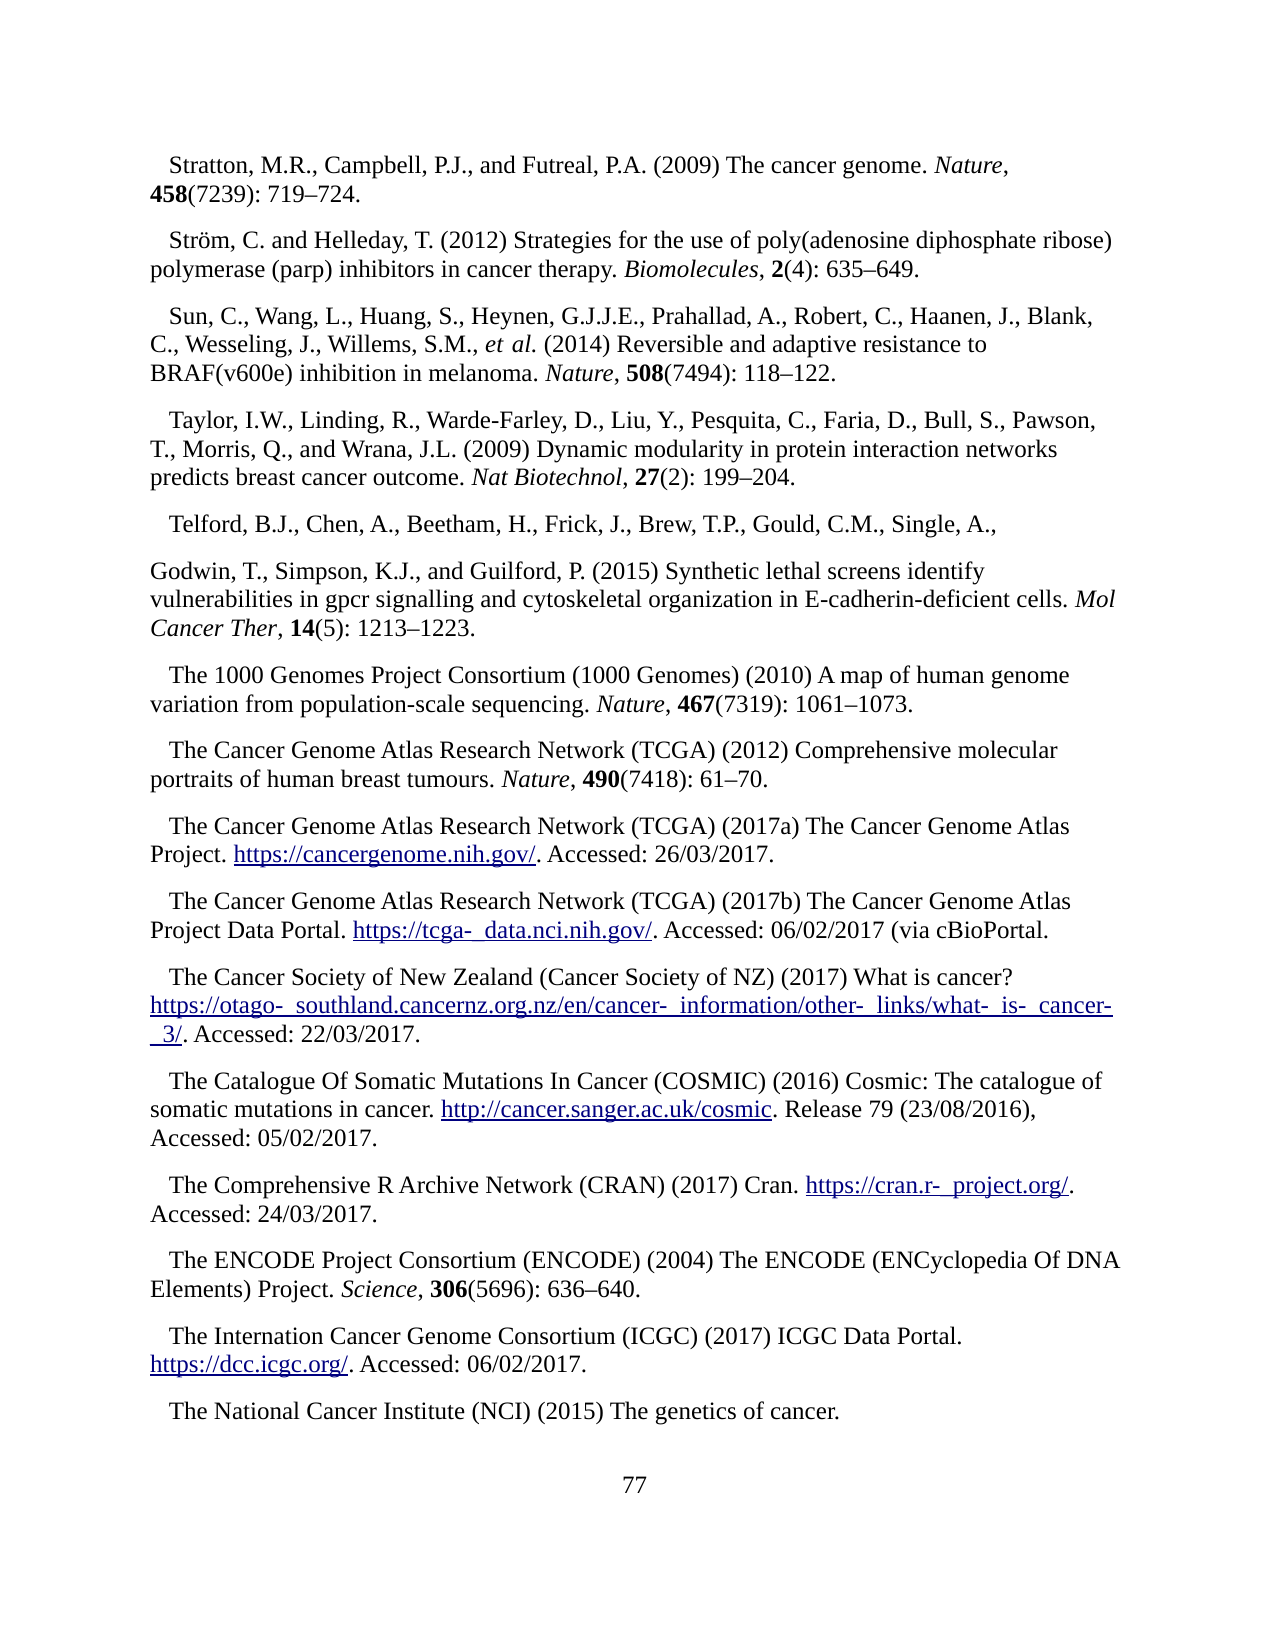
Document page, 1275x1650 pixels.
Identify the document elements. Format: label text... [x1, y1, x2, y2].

text The ENCODE Project Consortium (ENCODE) (2004) The ENCODE (ENCyclopedia Of DNA Elements) Project. Science, 306(5696): 636–640. [150, 1245, 1125, 1303]
text The Cancer Genome Atlas Research Network (TCGA) (2012) Comprehensive molecular portraits of human breast tumours. Nature, 490(7418): 61–70. [150, 735, 1125, 793]
text The Catalogue Of Somatic Mutations In Cancer (COSMIC) (2016) Cosmic: The catalogue of somatic mutations in cancer. http://cancer.sanger.ac.uk/cosmic. Release 79 (23/08/2016), Accessed: 05/02/2017. [150, 1066, 1125, 1152]
text Stratton, M.R., Campbell, P.J., and Futreal, P.A. (2009) The cancer genome. Nature, 458(7239): 719–724. [150, 150, 1125, 207]
text The Cancer Genome Atlas Research Network (TCGA) (2017b) The Cancer Genome Atlas Project Data Portal. https://tcga-_data.nci.nih.gov/. Accessed: 06/02/2017 (via cBioPortal. [150, 886, 1125, 944]
text The Comprehensive R Archive Network (CRAN) (2017) Cran. https://cran.r-_project.org/. Accessed: 24/03/2017. [150, 1170, 1125, 1227]
text Telford, B.J., Chen, A., Beetham, H., Frick, J., Brew, T.P., Gould, C.M., Single, A., [150, 509, 1125, 538]
text The Cancer Genome Atlas Research Network (TCGA) (2017a) The Cancer Genome Atlas Project. https://cancergenome.nih.gov/. Accessed: 26/03/2017. [150, 811, 1125, 868]
text The National Cancer Institute (NCI) (2015) The genetics of cancer. [150, 1396, 1125, 1425]
text Taylor, I.W., Linding, R., Warde-Farley, D., Liu, Y., Pesquita, C., Faria, D., Bull, S., Pawson, T., Morris, Q., and Wrana, J.L. (2009) Dynamic modularity in protein interaction networks predicts breast cancer outcome. Nat Biotechnol, 27(2): 199–204. [150, 405, 1125, 491]
text Ström, C. and Helleday, T. (2012) Strategies for the use of poly(adenosine diphosphate ribose) polymerase (parp) inhibitors in cancer therapy. Biomolecules, 2(4): 635–649. [150, 225, 1125, 283]
text Godwin, T., Simpson, K.J., and Guilford, P. (2015) Synthetic lethal screens identify vulnerabilities in gpcr signalling and cytoskeletal organization in E-cadherin-deficient cells. Mol Cancer Ther, 14(5): 1213–1223. [150, 556, 1125, 642]
text The 1000 Genomes Project Consortium (1000 Genomes) (2010) A map of human genome variation from population-scale sequencing. Nature, 467(7319): 1061–1073. [150, 660, 1125, 717]
text The Internation Cancer Genome Consortium (ICGC) (2017) ICGC Data Portal. https://dcc.icgc.org/. Accessed: 06/02/2017. [150, 1321, 1125, 1378]
text Sun, C., Wang, L., Huang, S., Heynen, G.J.J.E., Prahallad, A., Robert, C., Haanen, J., Blank, C., Wesseling, J., Willems, S.M., et al. (2014) Reversible and adaptive resistance to BRAF(v600e) inhibition in melanoma. Nature, 508(7494): 118–122. [150, 301, 1125, 387]
text The Cancer Society of New Zealand (Cancer Society of NZ) (2017) What is cancer? https://otago-_southland.cancernz.org.nz/en/cancer-_information/other-_links/what-_is-_cancer-_3/. Accessed: 22/03/2017. [150, 962, 1125, 1048]
